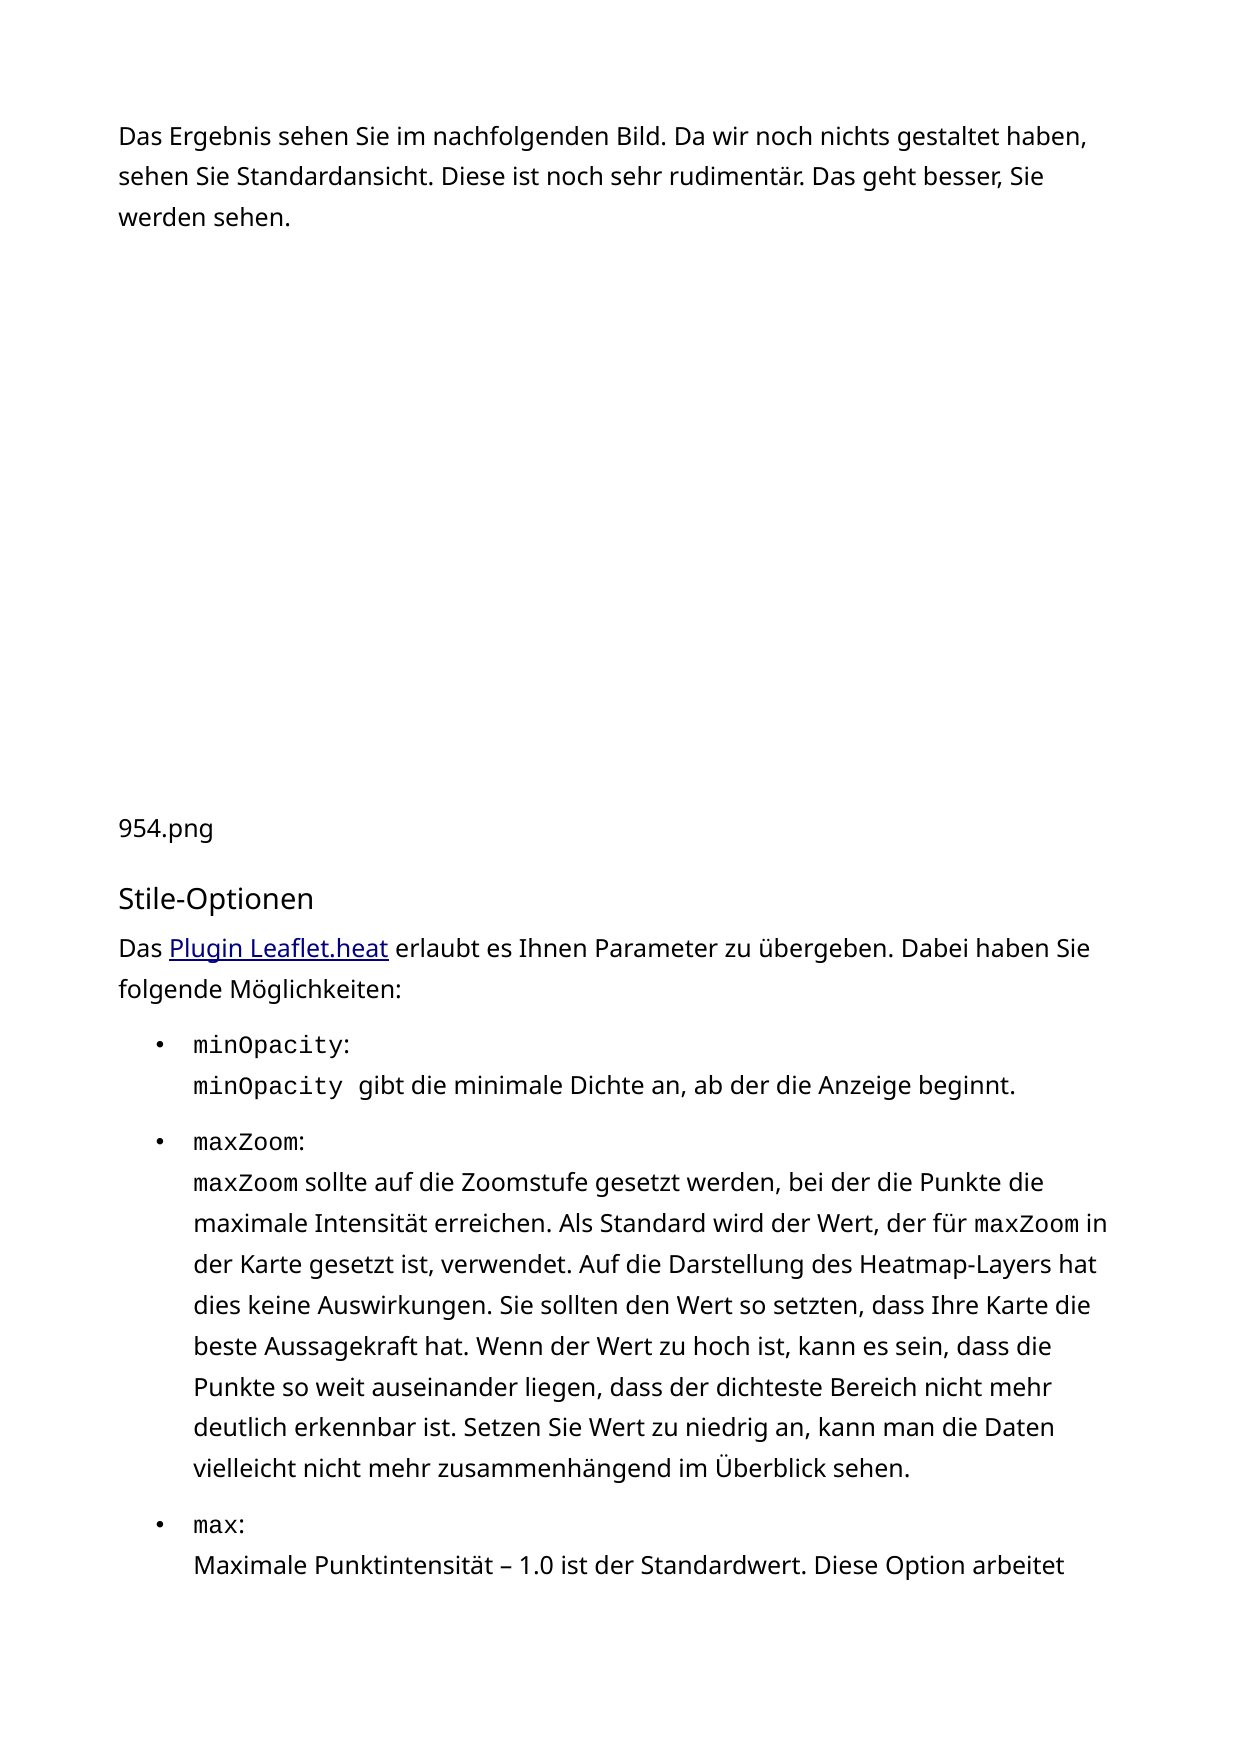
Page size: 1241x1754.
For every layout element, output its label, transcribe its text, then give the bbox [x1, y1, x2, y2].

list maxZoom: maxZoom sollte auf die Zoomstufe gesetzt werden, bei der die Punkte die maximale Intensität erreichen. Als Standard wird der Wert, der für maxZoom in der Karte gesetzt ist, verwendet. Auf die Darstellung des Heatmap-Layers hat dies keine Auswirkungen. Sie sollten den Wert so setzten, dass Ihre Karte die beste Aussagekraft hat. Wenn der Wert zu hoch ist, kann es sein, dass die Punkte so weit auseinander liegen, dass der dichteste Bereich nicht mehr deutlich erkennbar ist. Setzen Sie Wert zu niedrig an, kann man die Daten vielleicht nicht mehr zusammenhängend im Überblick sehen. [156, 1124, 1122, 1485]
list max: Maximale Punktintensität – 1.0 ist der Standardwert. Diese Option arbeitet [156, 1506, 1122, 1581]
list minOpacity: minOpacity gibt die minimale Dichte an, ab der die Anzeige beginnt. [156, 1027, 1122, 1102]
text Das Ergebnis sehen Sie im nachfolgenden Bild. Da wir noch nichts gestaltet haben, sehen Sie Standardansicht. Diese ist noch sehr rudimentär. Das geht besser, Sie werden sehen. [118, 118, 1122, 234]
text 954.png [118, 255, 1122, 845]
text Das Plugin Leaflet.heat erlaubt es Ihnen Parameter zu übergeben. Dabei haben Sie folgende Möglichkeiten: [118, 931, 1122, 1006]
subtitle Stile-Optionen [118, 878, 1122, 918]
